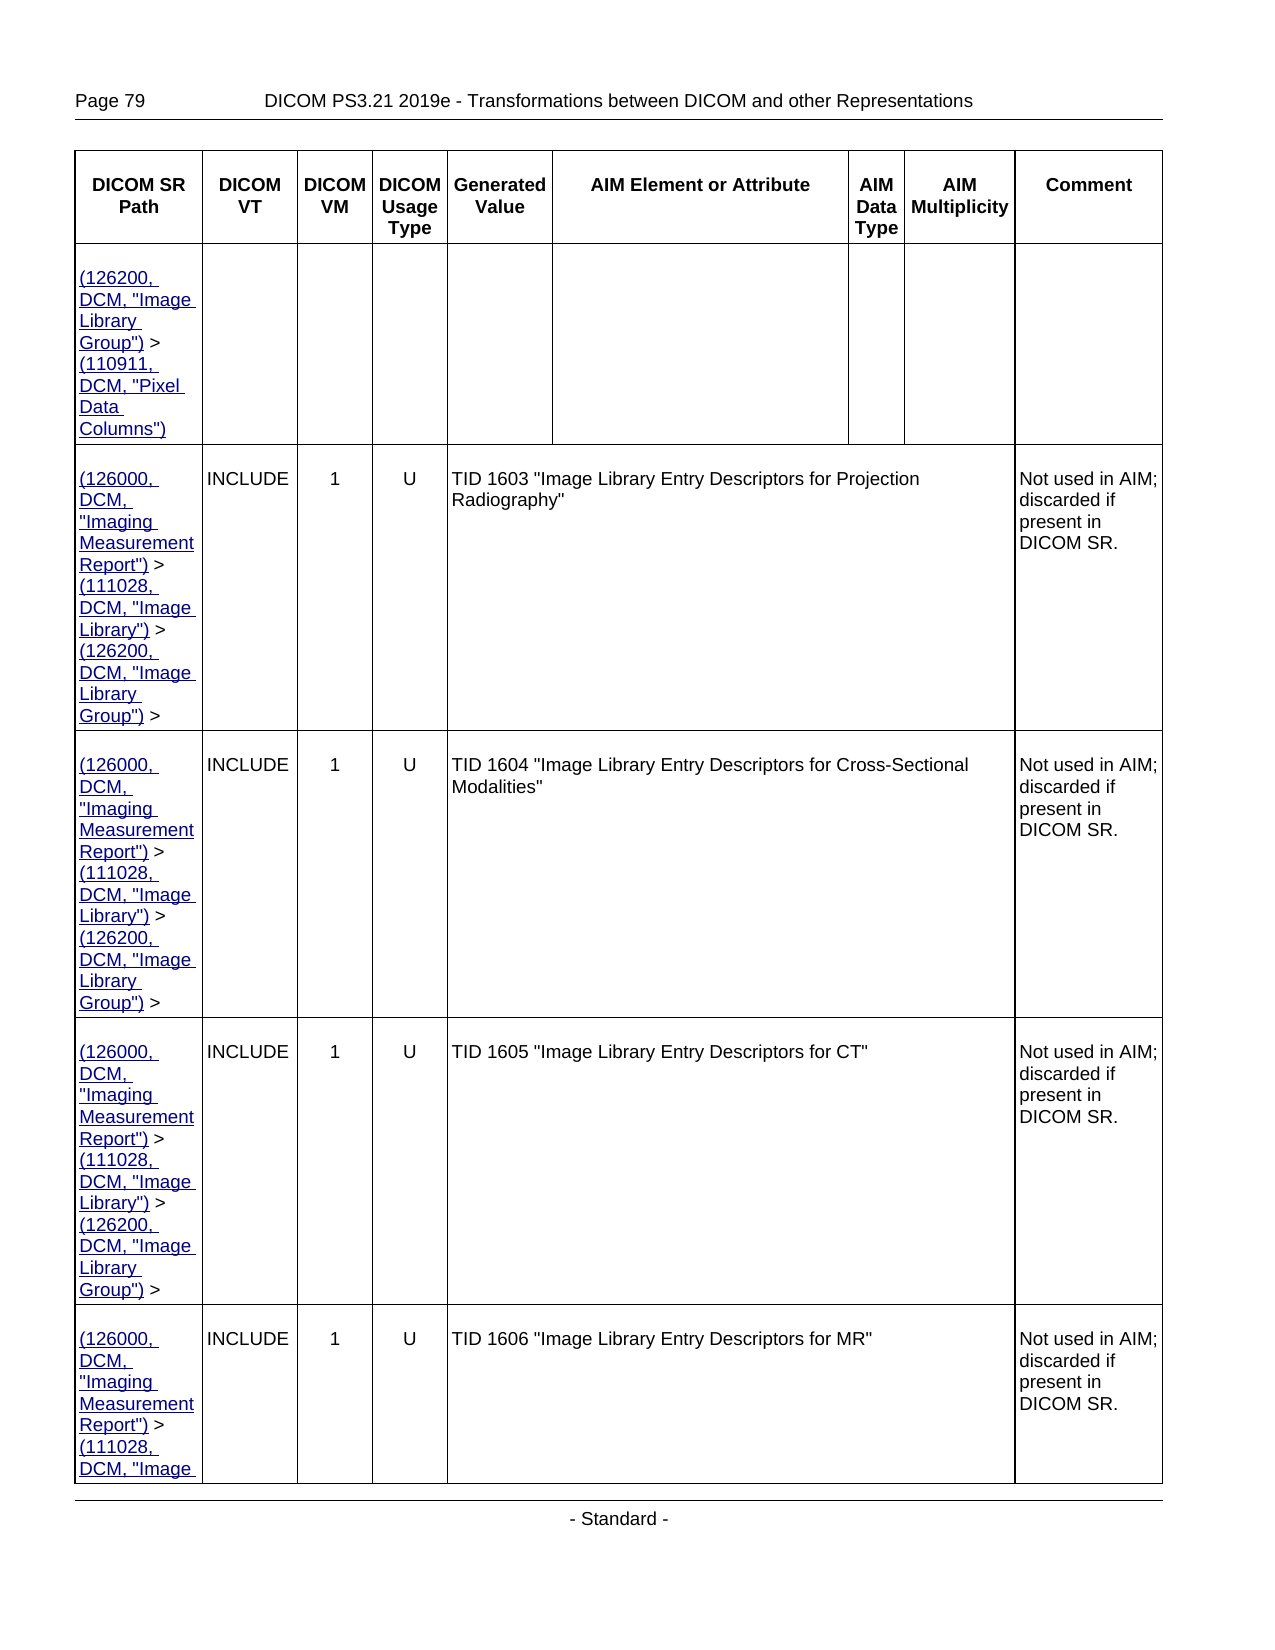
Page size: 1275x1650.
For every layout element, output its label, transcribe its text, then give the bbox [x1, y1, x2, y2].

table_cell U [373, 1305, 447, 1483]
table_cell TID 1603 "Image Library Entry Descriptors for Projection Radiography" [448, 445, 1014, 730]
table_cell [448, 244, 552, 443]
table_cell U [373, 731, 447, 1017]
table_cell Not used in AIM; discarded if present in DICOM SR. [1016, 731, 1162, 1017]
table_cell 1 [298, 731, 372, 1017]
table_cell Not used in AIM; discarded if present in DICOM SR. [1016, 1018, 1162, 1304]
table_cell TID 1605 "Image Library Entry Descriptors for CT" [448, 1018, 1014, 1304]
table_header AIM Element or Attribute [553, 151, 848, 243]
table_cell INCLUDE [203, 445, 297, 730]
table_cell [553, 244, 848, 443]
table_header DICOM Usage Type [373, 151, 447, 243]
table_cell (126000, DCM, "Imaging Measurement Report") > (111028, DCM, "Image Library") > (126200, DCM, "Image Library Group") > [76, 445, 202, 730]
table_cell INCLUDE [203, 1018, 297, 1304]
table_cell INCLUDE [203, 731, 297, 1017]
table_cell (126000, DCM, "Imaging Measurement Report") > (111028, DCM, "Image [76, 1305, 202, 1483]
table_cell INCLUDE [203, 1305, 297, 1483]
table_cell [298, 244, 372, 443]
table_header DICOM SR Path [76, 151, 202, 243]
table_cell U [373, 445, 447, 730]
table_cell Not used in AIM; discarded if present in DICOM SR. [1016, 445, 1162, 730]
table_cell 1 [298, 1305, 372, 1483]
table_header Comment [1016, 151, 1162, 243]
table_header AIM Multiplicity [905, 151, 1014, 243]
table_cell TID 1606 "Image Library Entry Descriptors for MR" [448, 1305, 1014, 1483]
table_cell (126200, DCM, "Image Library Group") > (110911, DCM, "Pixel Data Columns") [76, 244, 202, 443]
table_header DICOM VT [203, 151, 297, 243]
table_cell [1016, 244, 1162, 443]
table_cell TID 1604 "Image Library Entry Descriptors for Cross-Sectional Modalities" [448, 731, 1014, 1017]
table_cell 1 [298, 1018, 372, 1304]
table_cell (126000, DCM, "Imaging Measurement Report") > (111028, DCM, "Image Library") > (126200, DCM, "Image Library Group") > [76, 1018, 202, 1304]
table_cell [203, 244, 297, 443]
table_cell 1 [298, 445, 372, 730]
table_cell [373, 244, 447, 443]
table_cell U [373, 1018, 447, 1304]
table_header Generated Value [448, 151, 552, 243]
table_cell (126000, DCM, "Imaging Measurement Report") > (111028, DCM, "Image Library") > (126200, DCM, "Image Library Group") > [76, 731, 202, 1017]
table_cell [905, 244, 1014, 443]
table_cell Not used in AIM; discarded if present in DICOM SR. [1016, 1305, 1162, 1483]
table_cell [849, 244, 904, 443]
table_header AIM Data Type [849, 151, 904, 243]
table_header DICOM VM [298, 151, 372, 243]
